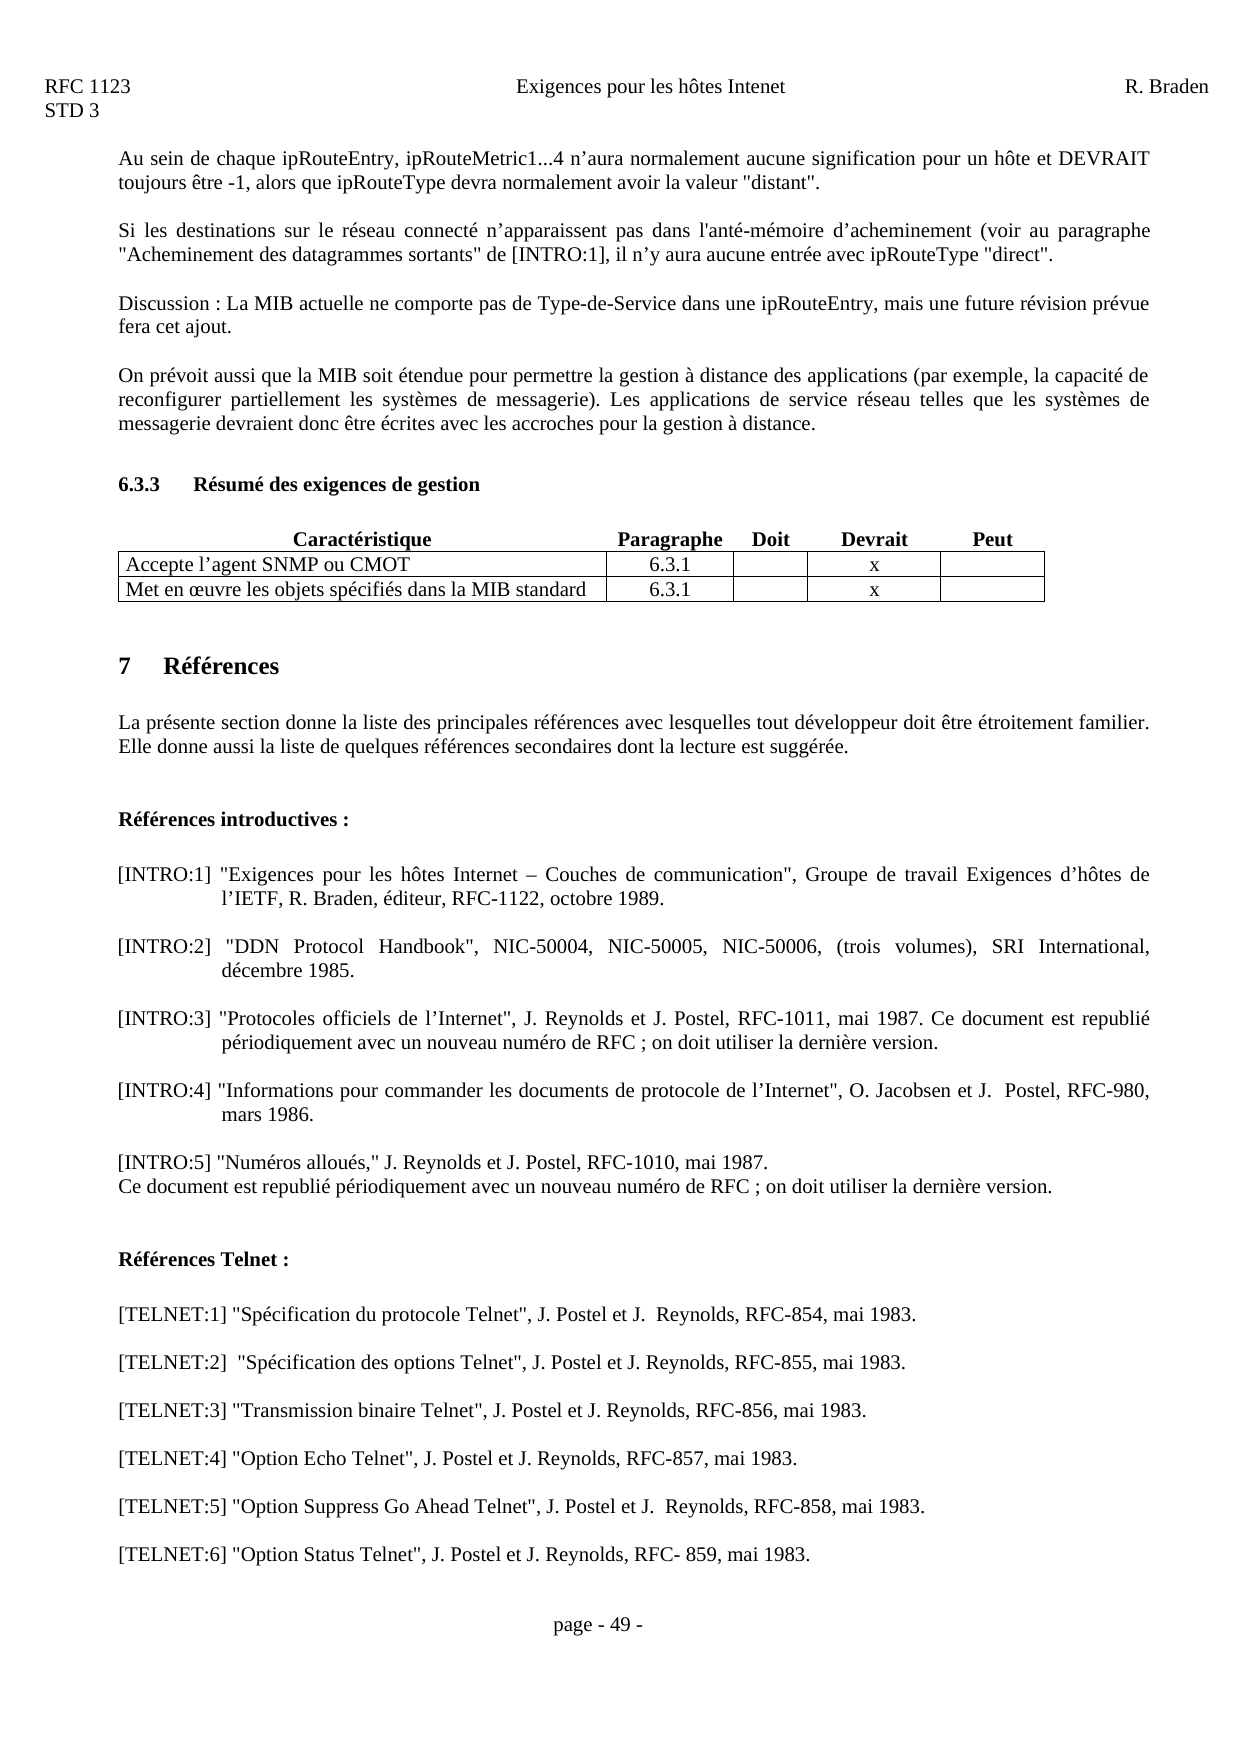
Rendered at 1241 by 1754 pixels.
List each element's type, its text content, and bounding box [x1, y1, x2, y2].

subtitle Références Telnet : [118, 1247, 1152, 1271]
table_cell [941, 552, 1044, 576]
text [INTRO:1] "Exigences pour les hôtes Internet – Couches de communication", Groupe de travail Exigences d’hôtes de l’IETF, R. Braden, éditeur, RFC-1122, octobre 1989. [117, 861, 1152, 909]
table_header Doit [734, 526, 808, 551]
text On prévoit aussi que la MIB soit étendue pour permettre la gestion à distance des applications (par exemple, la capacité de reconfigurer partiellement les systèmes de messagerie). Les applications de service réseau telles que les systèmes de messagerie devraient donc être écrites avec les accroches pour la gestion à distance. [118, 363, 1152, 435]
text [TELNET:4] "Option Echo Telnet", J. Postel et J. Reynolds, RFC-857, mai 1983. [118, 1446, 1152, 1470]
table_header Paragraphe [606, 526, 734, 551]
text [INTRO:4] "Informations pour commander les documents de protocole de l’Internet", O. Jacobsen et J. Postel, RFC-980, mars 1986. [117, 1078, 1152, 1126]
table_cell Accepte l’agent SNMP ou CMOT [119, 552, 606, 576]
subtitle 7 Références [118, 651, 1152, 679]
text Si les destinations sur le réseau connecté n’apparaissent pas dans l'anté-mémoire d’acheminement (voir au paragraphe "Acheminement des datagrammes sortants" de [INTRO:1], il n’y aura aucune entrée avec ipRouteType "direct". [118, 218, 1152, 266]
subtitle 6.3.3 Résumé des exigences de gestion [118, 472, 1152, 496]
table_cell Met en œuvre les objets spécifiés dans la MIB standard [119, 577, 606, 601]
text [TELNET:1] "Spécification du protocole Telnet", J. Postel et J. Reynolds, RFC-854, mai 1983. [118, 1302, 1152, 1326]
text Au sein de chaque ipRouteEntry, ipRouteMetric1...4 n’aura normalement aucune signification pour un hôte et DEVRAIT toujours être -1, alors que ipRouteType devra normalement avoir la valeur "distant". [118, 146, 1152, 194]
text Discussion : La MIB actuelle ne comporte pas de Type-de-Service dans une ipRouteEntry, mais une future révision prévue fera cet ajout. [118, 290, 1152, 338]
text [INTRO:2] "DDN Protocol Handbook", NIC-50004, NIC-50005, NIC-50006, (trois volumes), SRI International, décembre 1985. [117, 934, 1152, 982]
text La présente section donne la liste des principales références avec lesquelles tout développeur doit être étroitement familier. Elle donne aussi la liste de quelques références secondaires dont la lecture est suggérée. [118, 710, 1152, 758]
table_cell 6.3.1 [607, 577, 733, 601]
table_header Peut [941, 526, 1044, 551]
table_header Caractéristique [118, 526, 606, 551]
table_cell [734, 577, 807, 601]
table_cell x [808, 577, 940, 601]
text Ce document est republié périodiquement avec un nouveau numéro de RFC ; on doit utiliser la dernière version. [118, 1174, 1152, 1198]
subtitle Références introductives : [118, 807, 1152, 831]
text [TELNET:3] "Transmission binaire Telnet", J. Postel et J. Reynolds, RFC-856, mai 1983. [118, 1398, 1152, 1422]
table_cell [941, 577, 1044, 601]
text [INTRO:5] "Numéros alloués," J. Reynolds et J. Postel, RFC-1010, mai 1987. [117, 1150, 1152, 1174]
table_header Devrait [808, 526, 941, 551]
table_cell 6.3.1 [607, 552, 733, 576]
text [INTRO:3] "Protocoles officiels de l’Internet", J. Reynolds et J. Postel, RFC-1011, mai 1987. Ce document est republié périodiquement avec un nouveau numéro de RFC ; on doit utiliser la dernière version. [117, 1006, 1152, 1054]
table_cell [734, 552, 807, 576]
text [TELNET:2] "Spécification des options Telnet", J. Postel et J. Reynolds, RFC-855, mai 1983. [118, 1350, 1152, 1374]
text [TELNET:6] "Option Status Telnet", J. Postel et J. Reynolds, RFC- 859, mai 1983. [118, 1542, 1152, 1566]
table_cell x [808, 552, 940, 576]
text [TELNET:5] "Option Suppress Go Ahead Telnet", J. Postel et J. Reynolds, RFC-858, mai 1983. [118, 1494, 1152, 1518]
